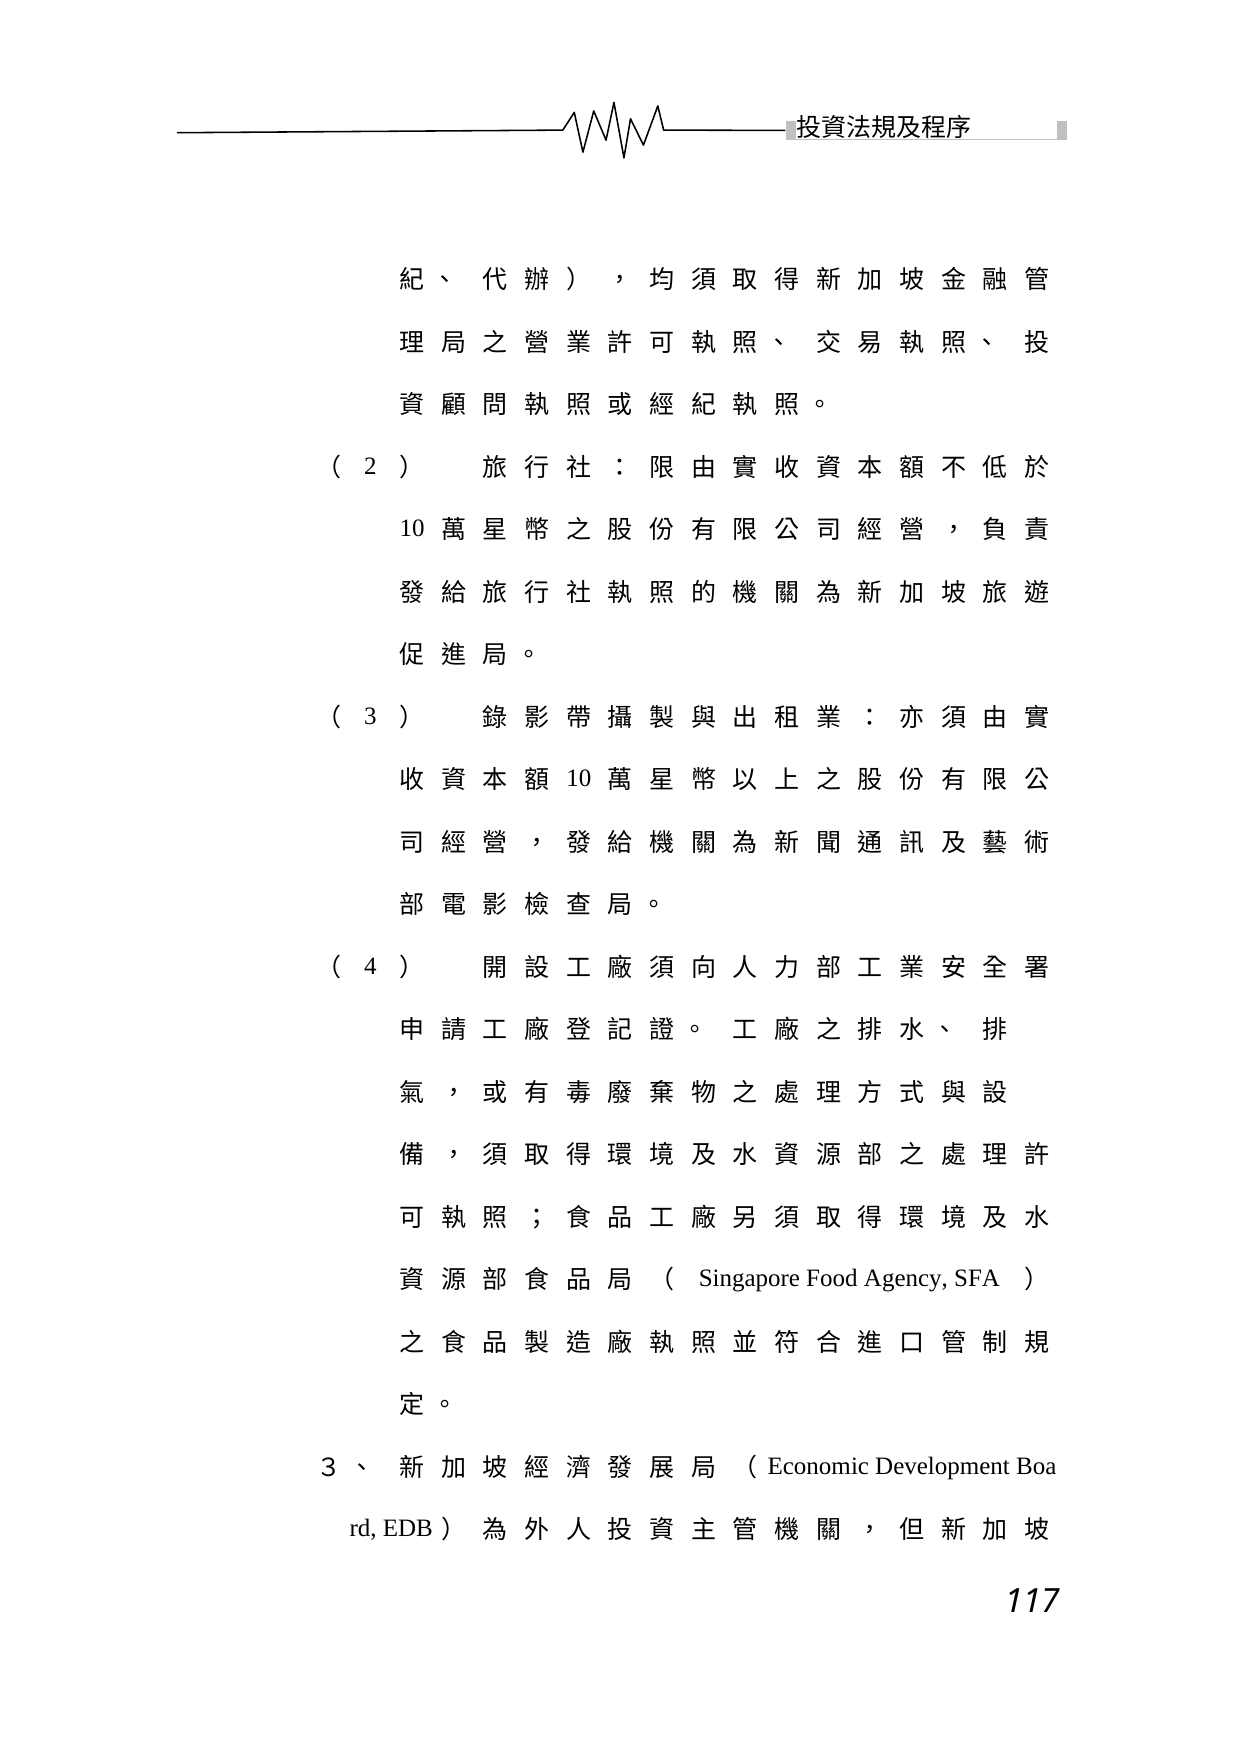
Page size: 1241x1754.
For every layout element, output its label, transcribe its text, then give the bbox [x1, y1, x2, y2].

text （4） 開設工廠須向人力部工業安全署申請工廠登記證。工廠之排水、排氣，或有毒廢棄物之處理方式與設備，須取得環境及水資源部之處理許可執照；食品工廠另須取得環境及水資源部食品局（Singapore Food Agency, SFA）之食品製造廠執照並符合進口管制規定。 [306, 924, 1058, 1424]
text 紀、代辦），均須取得新加坡金融管理局之營業許可執照、交易執照、投資顧問執照或經紀執照。 [306, 236, 1058, 424]
text （2） 旅行社：限由實收資本額不低於10萬星幣之股份有限公司經營，負責發給旅行社執照的機關為新加坡旅遊促進局。 [306, 424, 1058, 674]
text ３、新加坡經濟發展局（Economic Development Board, EDB）為外人投資主管機關，但新加坡 [281, 1424, 1058, 1549]
text （3） 錄影帶攝製與出租業：亦須由實收資本額10萬星幣以上之股份有限公司經營，發給機關為新聞通訊及藝術部電影檢查局。 [306, 674, 1058, 924]
